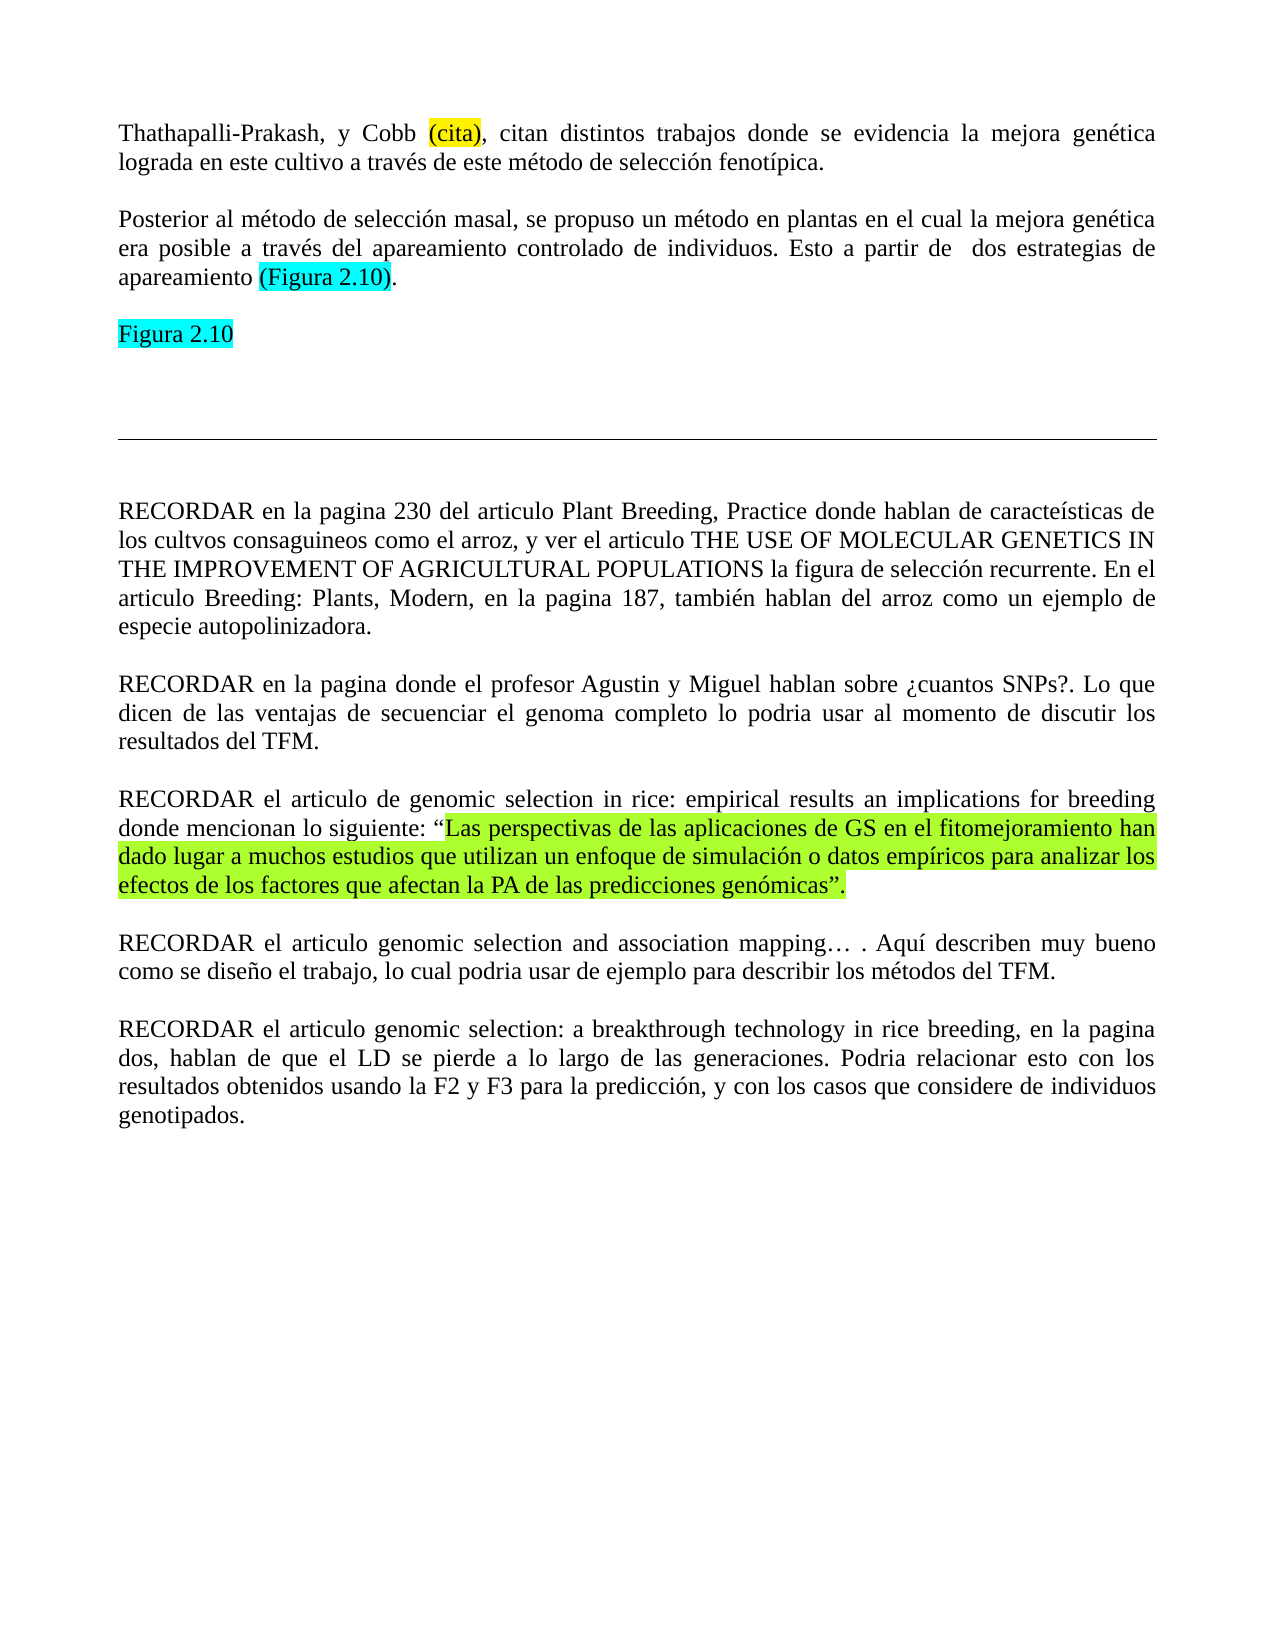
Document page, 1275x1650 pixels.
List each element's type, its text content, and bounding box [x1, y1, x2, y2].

text Figura 2.10 [118, 319, 1157, 348]
text RECORDAR el articulo genomic selection and association mapping… . Aquí describen muy bueno como se diseño el trabajo, lo cual podria usar de ejemplo para describir los métodos del TFM. [118, 928, 1157, 985]
text RECORDAR en la pagina 230 del articulo Plant Breeding, Practice donde hablan de caracteísticas de los cultvos consaguineos como el arroz, y ver el articulo THE USE OF MOLECULAR GENETICS IN THE IMPROVEMENT OF AGRICULTURAL POPULATIONS la figura de selección recurrente. En el articulo Breeding: Plants, Modern, en la pagina 187, también hablan del arroz como un ejemplo de especie autopolinizadora. [118, 496, 1157, 640]
text RECORDAR en la pagina donde el profesor Agustin y Miguel hablan sobre ¿cuantos SNPs?. Lo que dicen de las ventajas de secuenciar el genoma completo lo podria usar al momento de discutir los resultados del TFM. [118, 669, 1157, 755]
text Posterior al método de selección masal, se propuso un método en plantas en el cual la mejora genética era posible a través del apareamiento controlado de individuos. Esto a partir de dos estrategias de apareamiento (Figura 2.10). [118, 204, 1157, 291]
text RECORDAR el articulo genomic selection: a breakthrough technology in rice breeding, en la pagina dos, hablan de que el LD se pierde a lo largo de las generaciones. Podria relacionar esto con los resultados obtenidos usando la F2 y F3 para la predicción, y con los casos que considere de individuos genotipados. [118, 1014, 1157, 1129]
text RECORDAR el articulo de genomic selection in rice: empirical results an implications for breeding donde mencionan lo siguiente: “Las perspectivas de las aplicaciones de GS en el fitomejoramiento han dado lugar a muchos estudios que utilizan un enfoque de simulación o datos empíricos para analizar los efectos de los factores que afectan la PA de las predicciones genómicas”. [118, 784, 1157, 899]
text Thathapalli-Prakash, y Cobb (cita), citan distintos trabajos donde se evidencia la mejora genética lograda en este cultivo a través de este método de selección fenotípica. [118, 118, 1157, 176]
